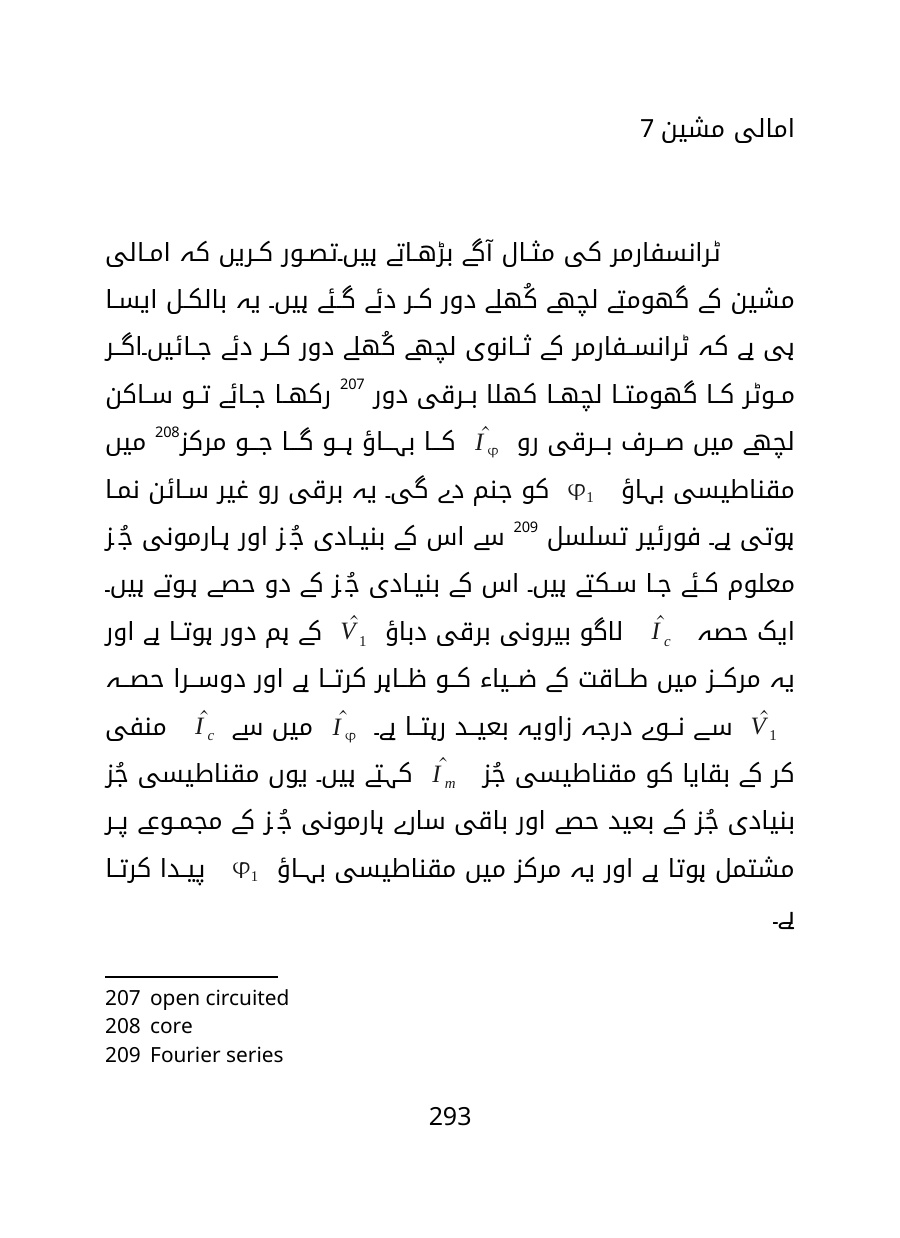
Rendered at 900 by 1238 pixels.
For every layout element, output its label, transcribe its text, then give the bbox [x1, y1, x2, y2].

text core [105, 1012, 795, 1040]
text ٹرانسفارمر کی مثال آگے بڑھاتے ہیں۔تصور کریں کہ امالی مشین کے گھومتے لچھے کُھلے دور کر دئے گئے ہیں۔ یہ بالکل ایسا ہی ہے کہ ٹرانسفارمر کے ثانوی لچھے کُھلے دور کر دئے جائیں۔اگر موٹر کا گھومتا لچھا کھلا برقی دور رکھا جائے تو ساکن لچھے میں صرف برقی روکا بہاؤ ہو گا جو مرکز میں مقناطیسی بہاؤ کو جنم دے گی۔ یہ برقی رو غیر سائن نما ہوتی ہے۔ فورئیر تسلسل سے اس کے بنیادی جُز اور ہارمونی جُز معلوم کئے جا سکتے ہیں۔ اس کے بنیادی جُز کے دو حصے ہوتے ہیں۔ ایک حصہ لاگو بیرونی برقی دباؤکے ہم دور ہوتا ہے اور یہ مرکز میں طاقت کے ضیاء کو ظاہر کرتا ہے اور دوسرا حصہ سے نوے درجہ زاویہ بعید رہتا ہے۔میں سے منفی کر کے بقایا کو مقناطیسی جُز کہتے ہیں۔ یوں مقناطیسی جُز بنیادی جُز کے بعید حصے اور باقی سارے ہارمونی جُز کے مجموعے پر مشتمل ہوتا ہے اور یہ مرکز میں مقناطیسی بہاؤ پیدا کرتا ہے۔ [105, 229, 795, 940]
text Fourier series [105, 1040, 795, 1068]
text open circuited [105, 983, 795, 1012]
